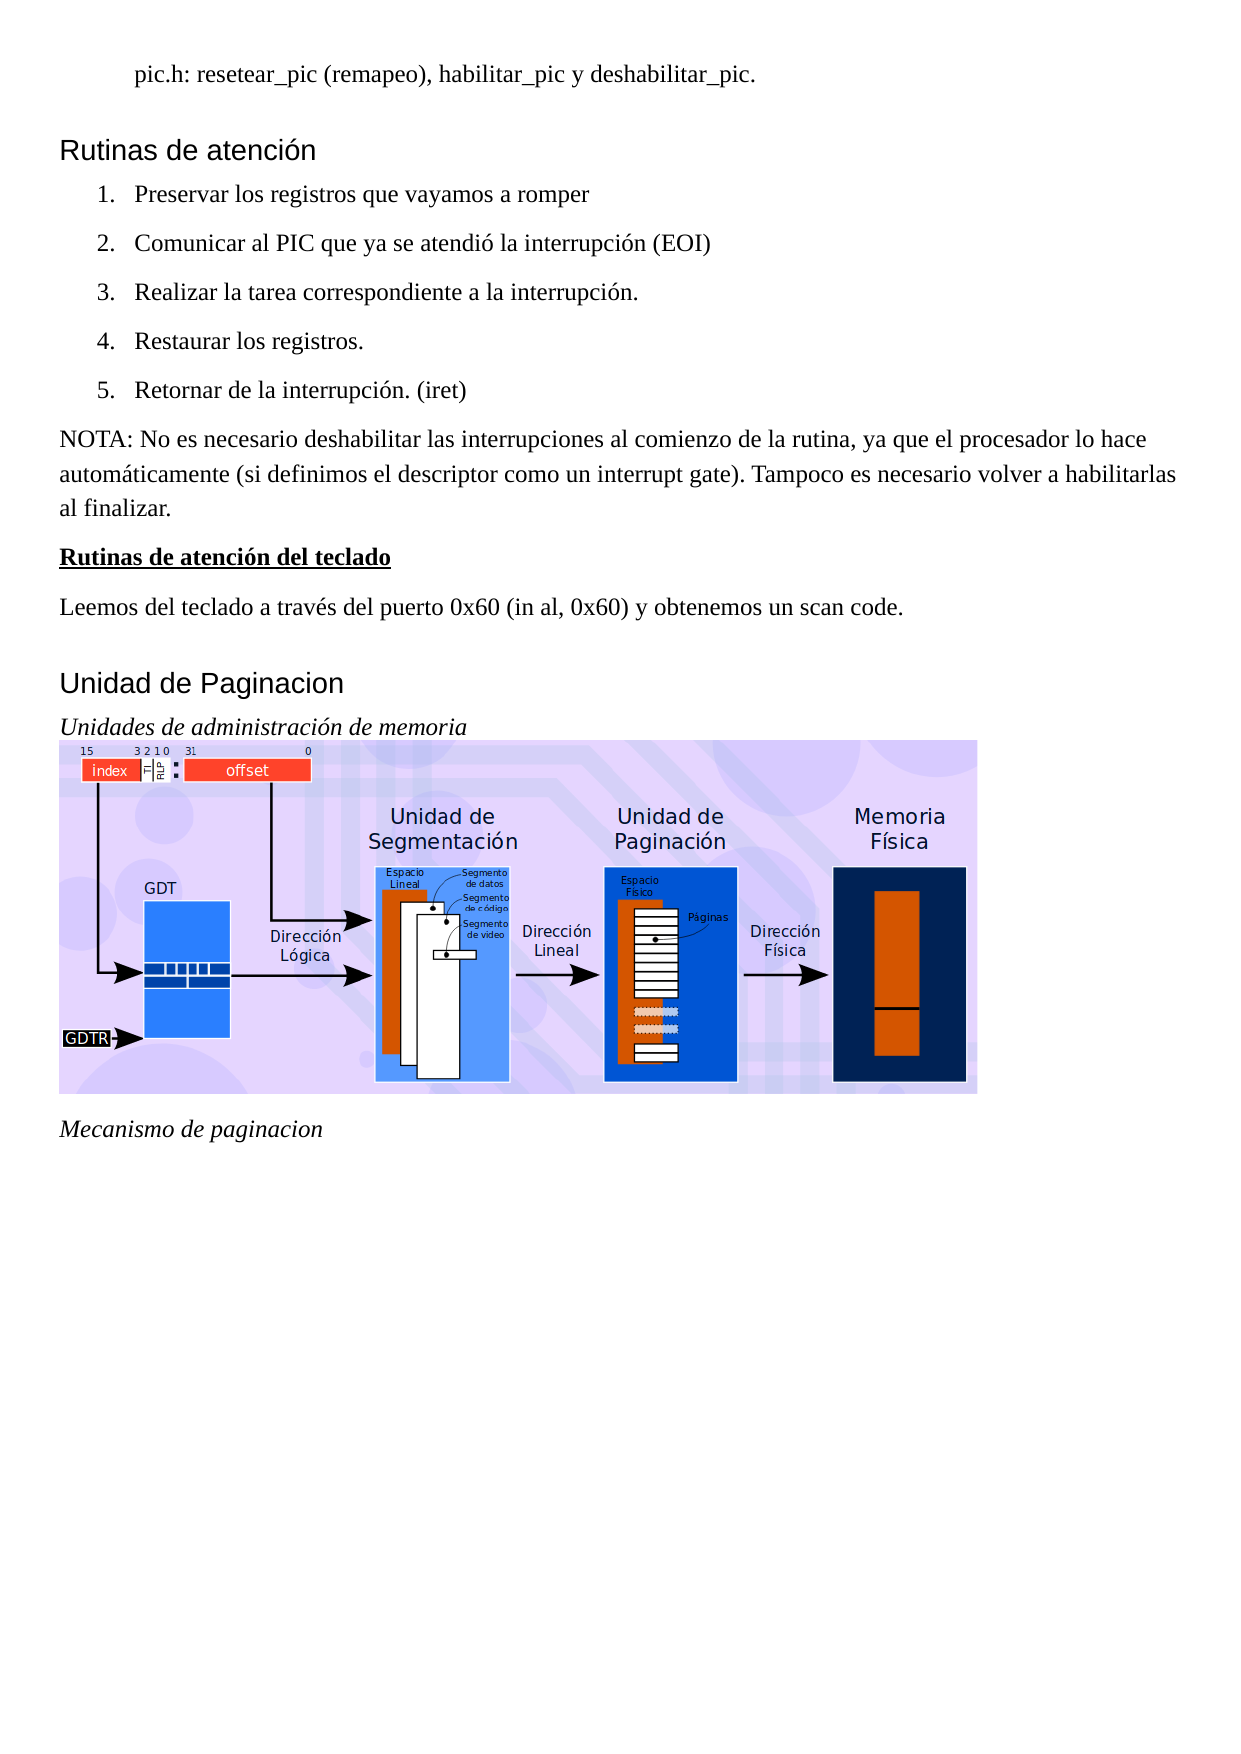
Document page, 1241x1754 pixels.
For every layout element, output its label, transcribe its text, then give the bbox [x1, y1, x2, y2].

picture [59, 740, 978, 1094]
text NOTA: No es necesario deshabilitar las interrupciones al comienzo de la rutina, ya que el procesador lo hace automáticamente (si definimos el descriptor como un interrupt gate). Tampoco es necesario volver a habilitarlas al finalizar. [59, 424, 1181, 522]
list Retornar de la interrupción. (iret) [97, 375, 1181, 404]
list Preservar los registros que vayamos a romper [97, 179, 1181, 208]
text Leemos del teclado a través del puerto 0x60 (in al, 0x60) y obtenemos un scan code. [59, 592, 1181, 620]
list Realizar la tarea correspondiente a la interrupción. [97, 277, 1181, 306]
text Unidades de administración de memoria [59, 712, 1181, 740]
text Mecanismo de paginacion [59, 1114, 1181, 1143]
list Comunicar al PIC que ya se atendió la interrupción (EOI) [97, 228, 1181, 257]
list pic.h: resetear_pic (remapeo), habilitar_pic y deshabilitar_pic. [97, 59, 1181, 88]
subtitle Rutinas de atención [59, 133, 1181, 167]
subtitle Unidad de Paginacion [59, 666, 1181, 699]
text Rutinas de atención del teclado [59, 542, 1181, 571]
list Restaurar los registros. [97, 326, 1181, 355]
